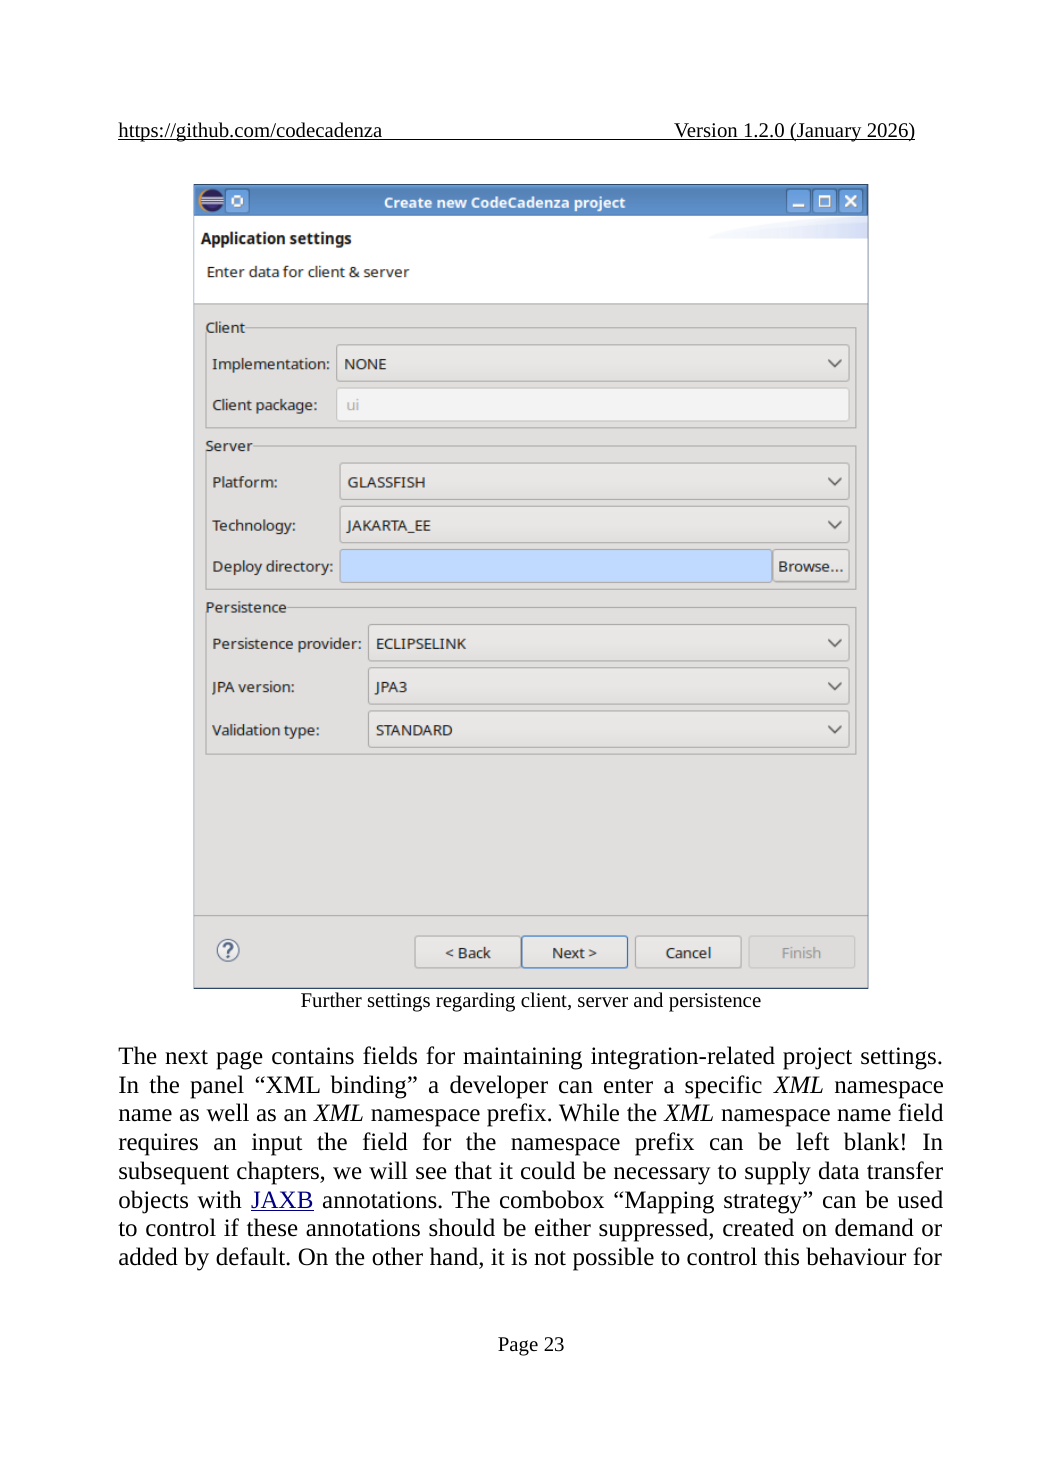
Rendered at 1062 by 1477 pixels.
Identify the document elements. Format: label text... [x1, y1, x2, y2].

text The next page contains fields for maintaining integration-related project settings. In the panel “XML binding” a developer can enter a specific XML namespace name as well as an XML namespace prefix. While the XML namespace name field requires an input the field for the namespace prefix can be left blank! In subsequent chapters, we will see that it could be necessary to supply data transfer objects with JAXB annotations. The combobox “Mapping strategy” can be used to control if these annotations should be either suppressed, created on demand or added by default. On the other hand, it is not possible to control this behaviour for [118, 1041, 944, 1271]
text Further settings regarding client, server and persistence [193, 989, 868, 1012]
picture [193, 184, 869, 989]
